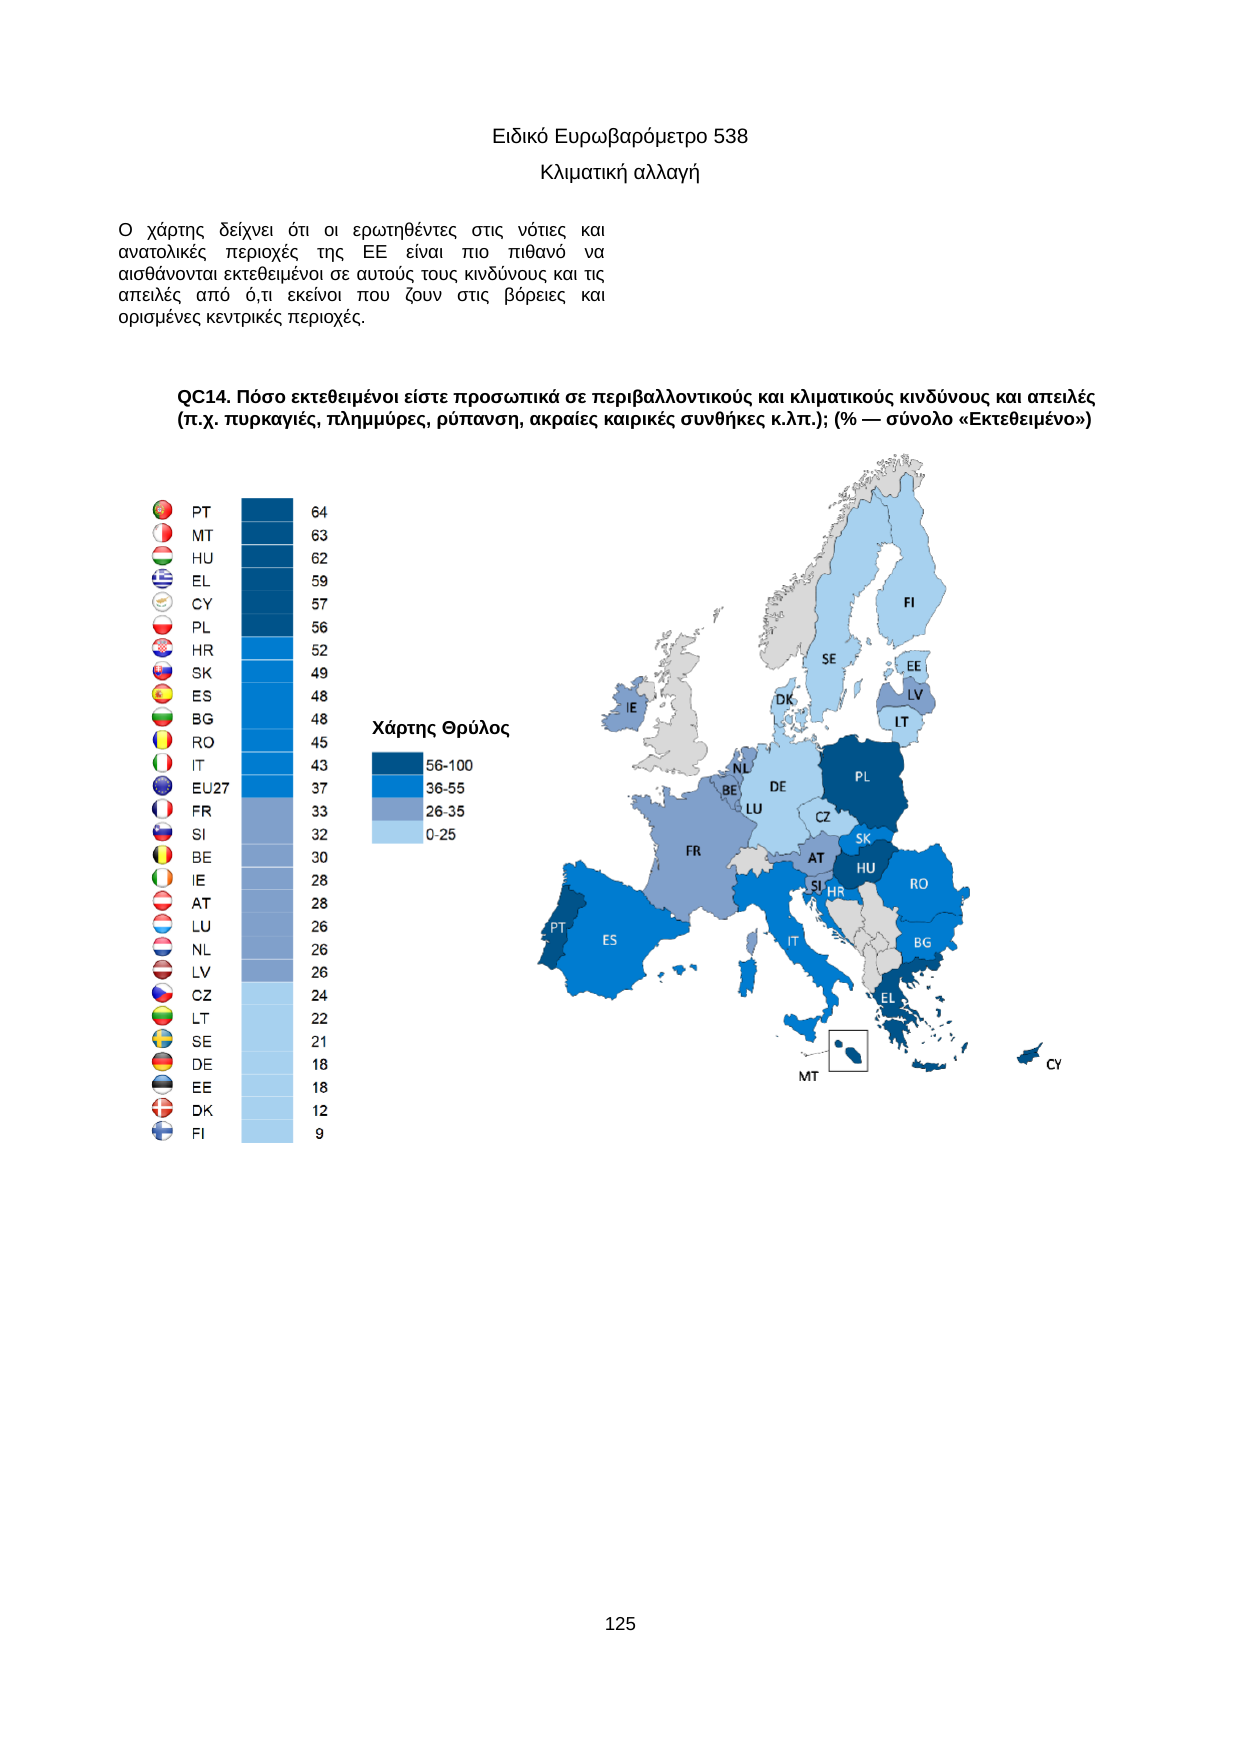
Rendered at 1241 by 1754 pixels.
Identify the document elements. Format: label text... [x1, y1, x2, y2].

text Ο χάρτης δείχνει ότι οι ερωτηθέντες στις νότιες και ανατολικές περιοχές της ΕΕ είναι πιο πιθανό να αισθάνονται εκτεθειμένοι σε αυτούς τους κινδύνους και τις απειλές από ό,τι εκείνοι που ζουν στις βόρειες και ορισμένες κεντρικές περιοχές. [118, 219, 605, 327]
picture [118, 449, 1066, 1151]
